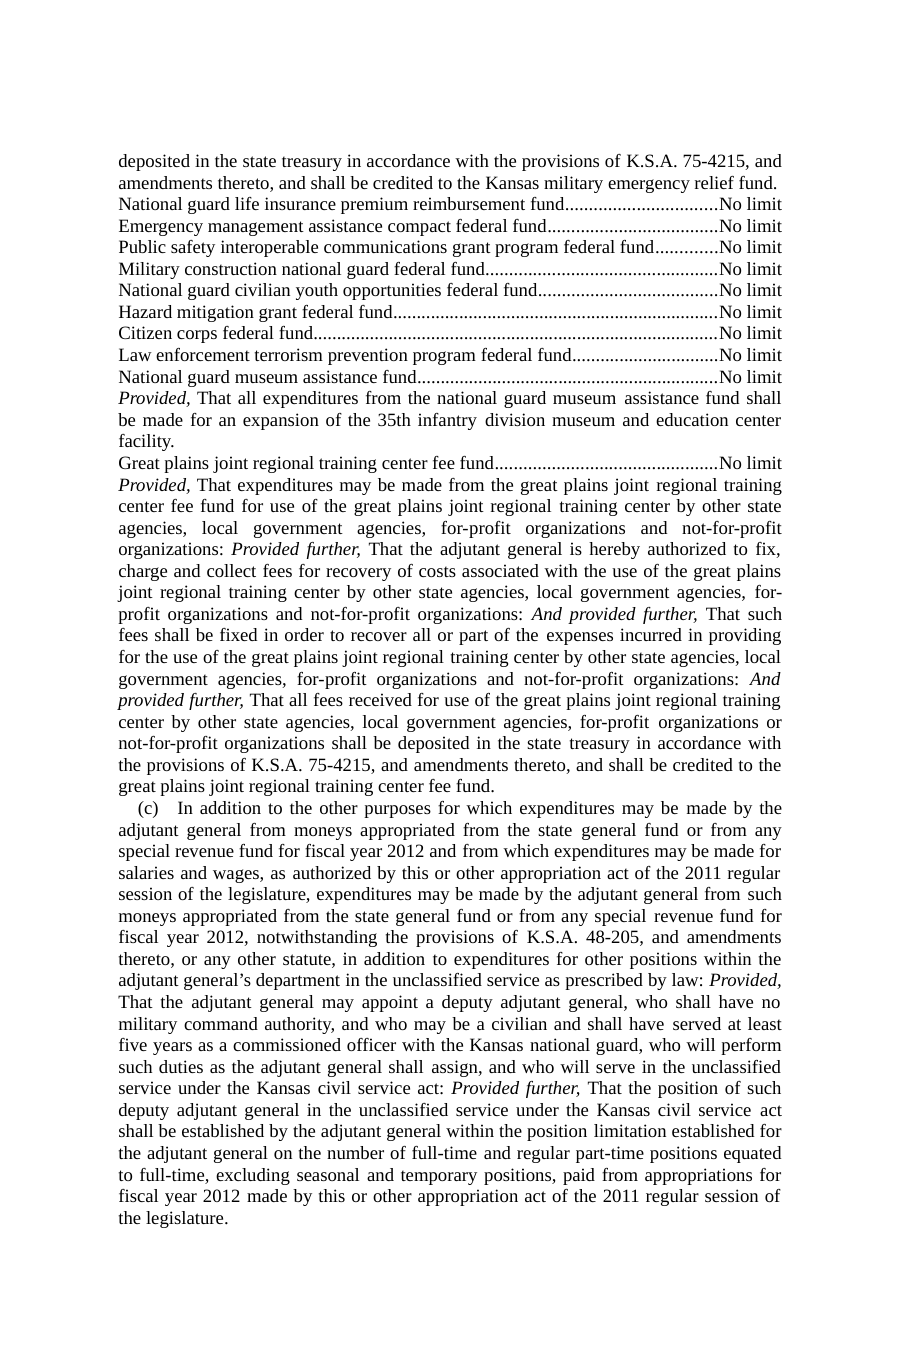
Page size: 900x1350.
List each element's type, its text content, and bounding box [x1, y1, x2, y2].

text National guard museum assistance fund No limit [118, 366, 782, 387]
text Military construction national guard federal fund No limit [118, 258, 782, 279]
text Law enforcement terrorism prevention program federal fund No limit [118, 344, 782, 366]
text deposited in the state treasury in accordance with the provisions of K.S.A. 75-4215, and amendments thereto, and shall be credited to the Kansas military emergency relief fund. [118, 150, 782, 193]
text Public safety interoperable communications grant program federal fund No limit [118, 236, 782, 258]
text Hazard mitigation grant federal fund No limit [118, 301, 782, 322]
text National guard civilian youth opportunities federal fund No limit [118, 279, 782, 301]
text Provided, That expenditures may be made from the great plains joint regional training center fee fund for use of the great plains joint regional training center by other state agencies, local government agencies, for-profit organizations and not-for-profit organizations: Provided further, That the adjutant general is hereby authorized to fix, charge and collect fees for recovery of costs associated with the use of the great plains joint regional training center by other state agencies, local government agencies, for-profit organizations and not-for-profit organizations: And provided further, That such fees shall be fixed in order to recover all or part of the expenses incurred in providing for the use of the great plains joint regional training center by other state agencies, local government agencies, for-profit organizations and not-for-profit organizations: And provided further, That all fees received for use of the great plains joint regional training center by other state agencies, local government agencies, for-profit organizations or not-for-profit organizations shall be deposited in the state treasury in accordance with the provisions of K.S.A. 75-4215, and amendments thereto, and shall be credited to the great plains joint regional training center fee fund. [118, 473, 782, 797]
text National guard life insurance premium reimbursement fund No limit [118, 193, 782, 215]
text Citizen corps federal fund No limit [118, 322, 782, 344]
text Provided, That all expenditures from the national guard museum assistance fund shall be made for an expansion of the 35th infantry division museum and education center facility. [118, 387, 782, 452]
text (c) In addition to the other purposes for which expenditures may be made by the adjutant general from moneys appropriated from the state general fund or from any special revenue fund for fiscal year 2012 and from which expenditures may be made for salaries and wages, as authorized by this or other appropriation act of the 2011 regular session of the legislature, expenditures may be made by the adjutant general from such moneys appropriated from the state general fund or from any special revenue fund for fiscal year 2012, notwithstanding the provisions of K.S.A. 48-205, and amendments thereto, or any other statute, in addition to expenditures for other positions within the adjutant general’s department in the unclassified service as prescribed by law: Provided, That the adjutant general may appoint a deputy adjutant general, who shall have no military command authority, and who may be a civilian and shall have served at least five years as a commissioned officer with the Kansas national guard, who will perform such duties as the adjutant general shall assign, and who will serve in the unclassified service under the Kansas civil service act: Provided further, That the position of such deputy adjutant general in the unclassified service under the Kansas civil service act shall be established by the adjutant general within the position limitation established for the adjutant general on the number of full-time and regular part-time positions equated to full-time, excluding seasonal and temporary positions, paid from appropriations for fiscal year 2012 made by this or other appropriation act of the 2011 regular session of the legislature. [118, 797, 782, 1228]
text Emergency management assistance compact federal fund No limit [118, 215, 782, 236]
text Great plains joint regional training center fee fund No limit [118, 452, 782, 473]
